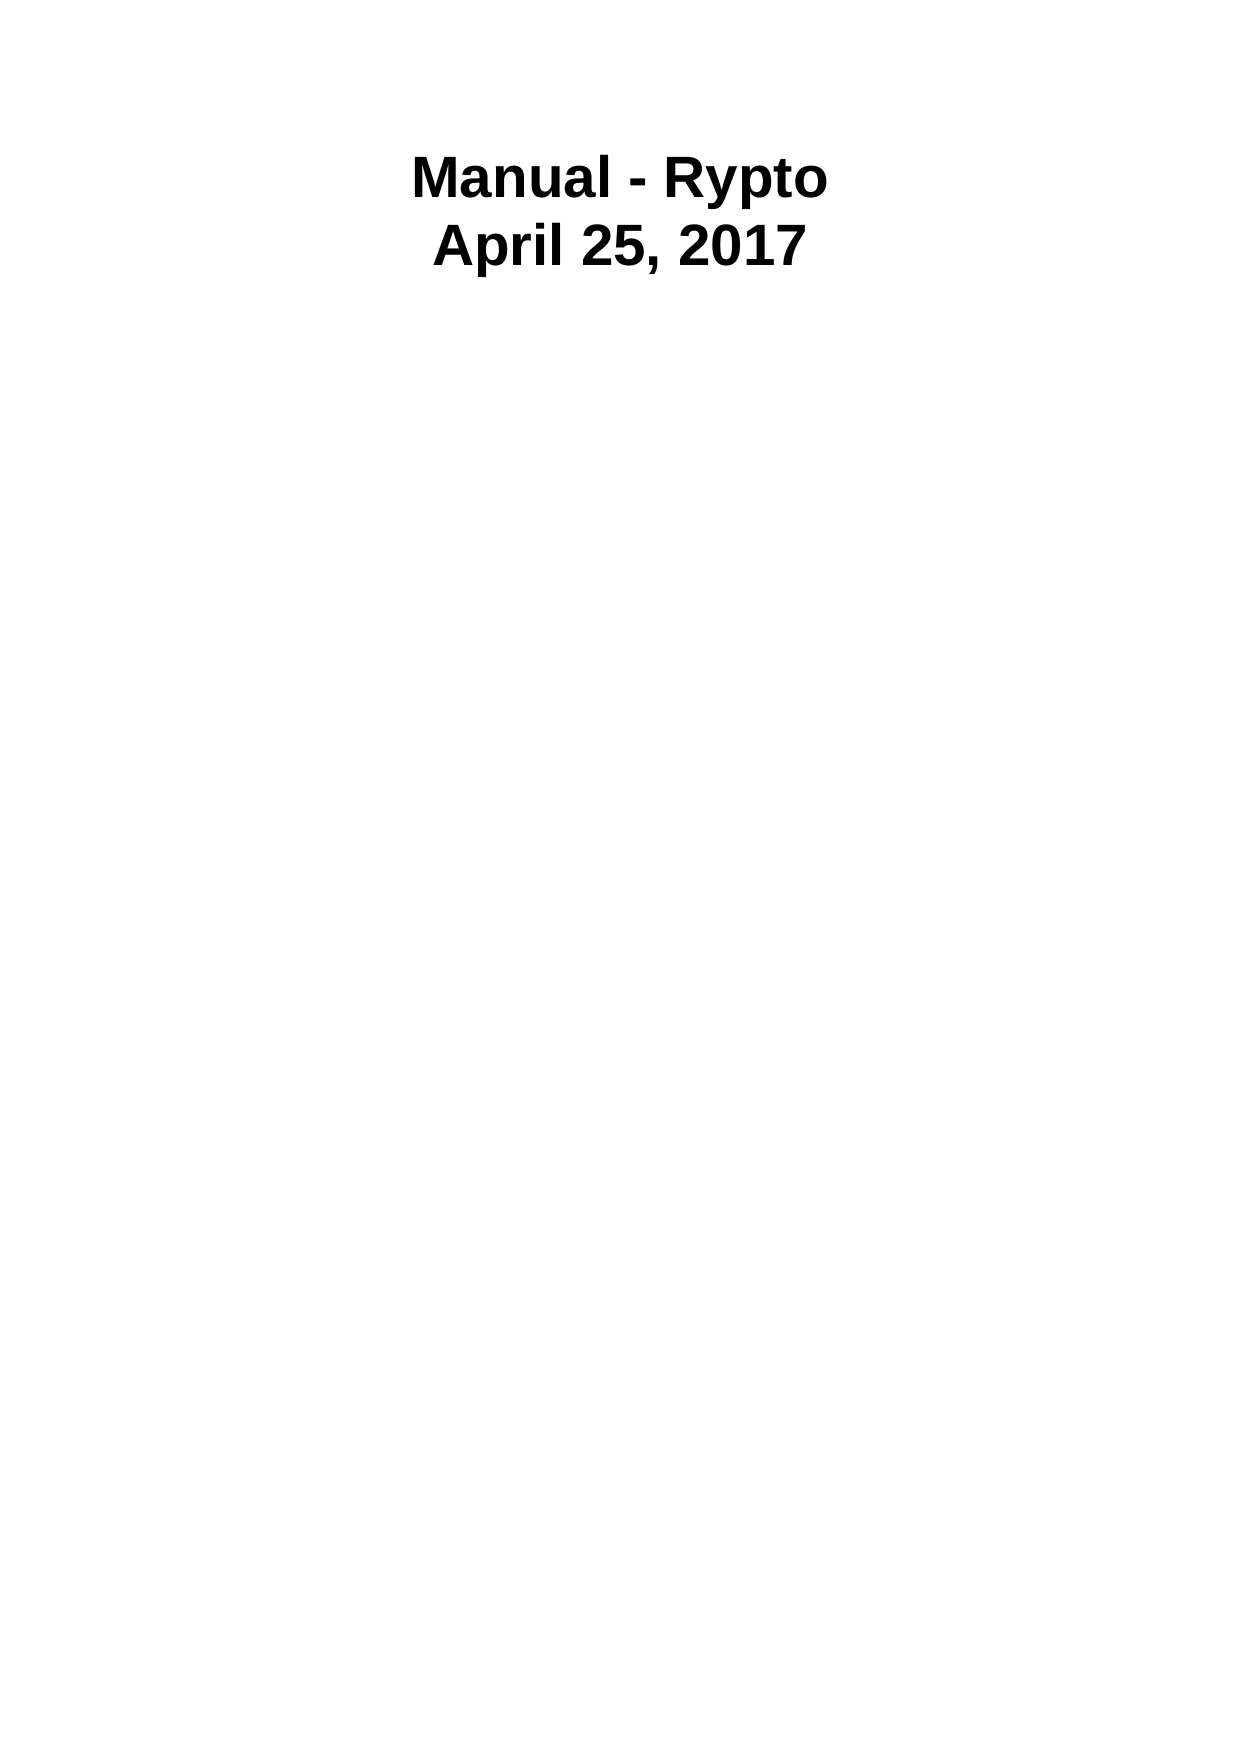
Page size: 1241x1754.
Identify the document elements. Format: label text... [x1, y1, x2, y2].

title Manual - Rypto April 25, 2017 [118, 143, 1122, 277]
